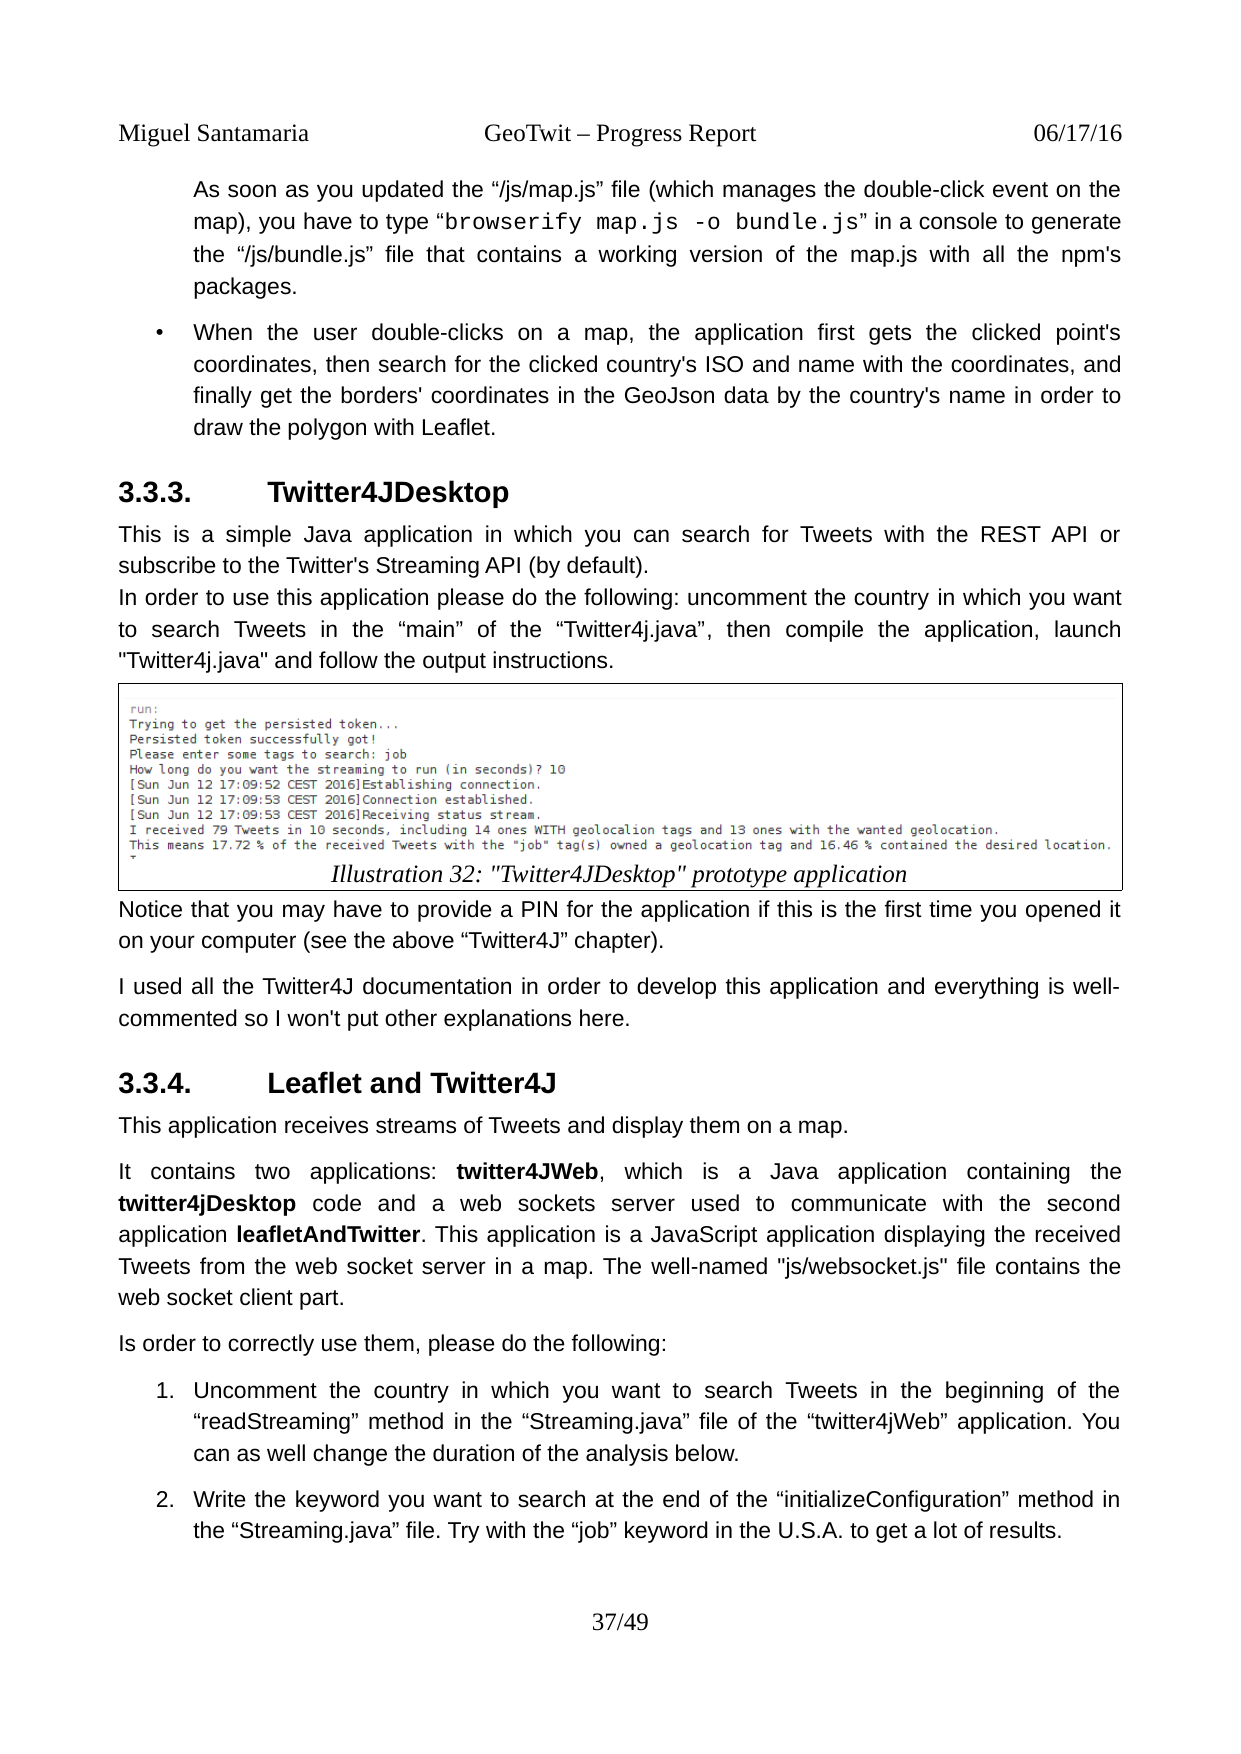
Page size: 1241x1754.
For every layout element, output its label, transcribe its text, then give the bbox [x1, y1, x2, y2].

subtitle Twitter4JDesktop [118, 474, 1122, 508]
picture [123, 698, 1117, 859]
text This application receives streams of Tweets and display them on a map. [118, 1112, 1122, 1138]
list When the user double-clicks on a map, the application first gets the clicked point's coordinates, then search for the clicked country's ISO and name with the coordinates, and finally get the borders' coordinates in the GeoJson data by the country's name in order to draw the polygon with Leaflet. [156, 319, 1122, 440]
list Uncomment the country in which you want to search Tweets in the beginning of the “readStreaming” method in the “Streaming.java” file of the “twitter4jWeb” application. You can as well change the duration of the analysis below. [156, 1377, 1122, 1466]
text It contains two applications: twitter4JWeb, which is a Java application containing the twitter4jDesktop code and a web sockets server used to communicate with the second application leafletAndTwitter. This application is a JavaScript application displaying the received Tweets from the web socket server in a map. The well-named "js/websocket.js" file contains the web socket client part. [118, 1158, 1122, 1311]
text This is a simple Java application in which you can search for Tweets with the REST API or subscribe to the Twitter's Streaming API (by default). [118, 521, 1122, 579]
text Notice that you may have to provide a PIN for the application if this is the first time you opened it on your computer (see the above “Twitter4J” chapter). [118, 891, 1122, 953]
text Illustration 32: "Twitter4JDesktop" prototype application [121, 859, 1119, 887]
list As soon as you updated the “/js/map.js” file (which manages the double-click event on the map), you have to type “browserify map.js -o bundle.js” in a console to generate the “/js/bundle.js” file that contains a working version of the map.js with all the npm's packages. [156, 176, 1122, 299]
text [119, 684, 1122, 890]
list Write the keyword you want to search at the end of the “initializeConfiguration” method in the “Streaming.java” file. Try with the “job” keyword in the U.S.A. to get a lot of results. [156, 1486, 1122, 1544]
text In order to use this application please do the following: uncomment the country in which you want to search Tweets in the “main” of the “Twitter4j.java”, then compile the application, launch "Twitter4j.java" and follow the output instructions. [118, 584, 1122, 673]
subtitle Leaflet and Twitter4J [118, 1066, 1122, 1099]
text Is order to correctly use them, please do the following: [118, 1330, 1122, 1357]
text I used all the Twitter4J documentation in order to develop this application and everything is well-commented so I won't put other explanations here. [118, 973, 1122, 1031]
